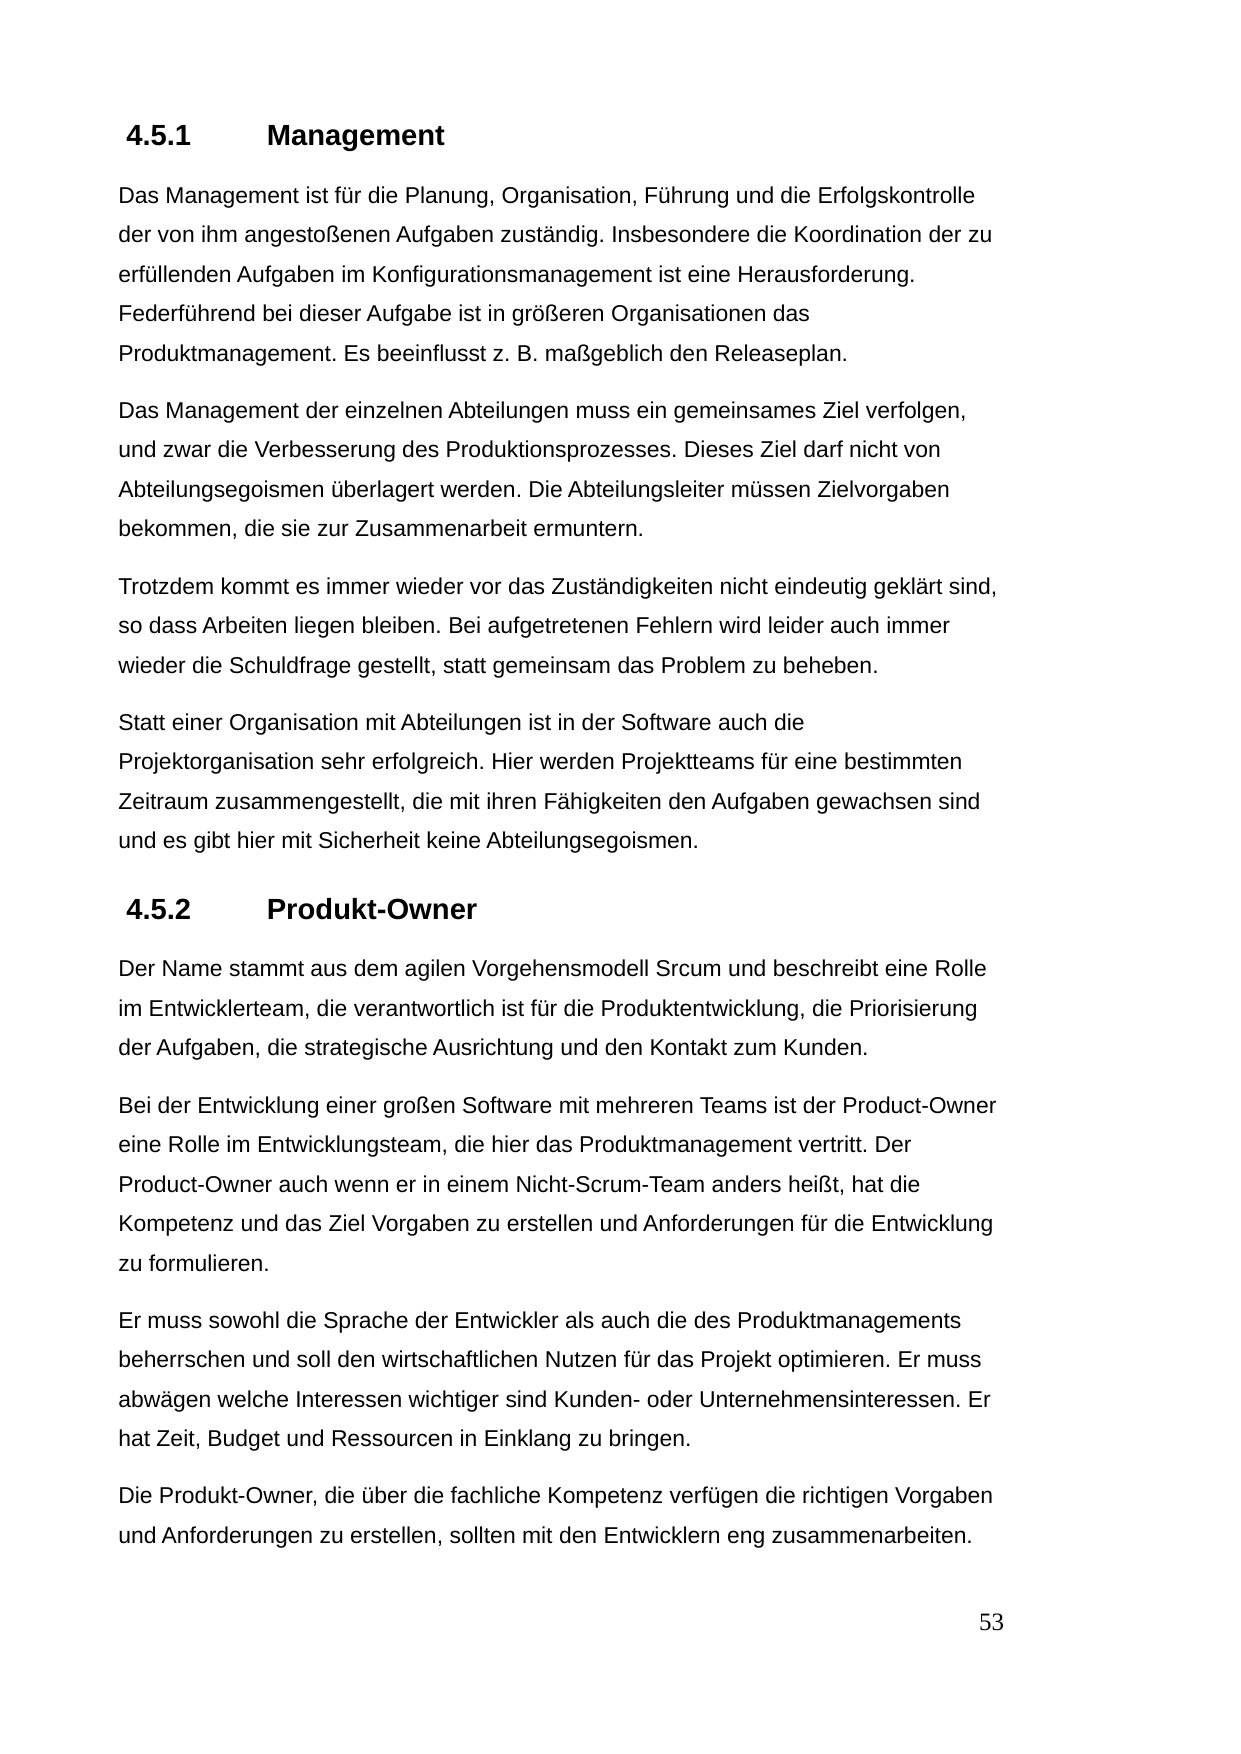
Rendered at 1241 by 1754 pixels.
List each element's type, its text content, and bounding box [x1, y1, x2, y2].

subtitle Produkt-Owner [118, 892, 1004, 925]
text Das Management der einzelnen Abteilungen muss ein gemeinsames Ziel verfolgen, und zwar die Verbesserung des Produktionsprozesses. Dieses Ziel darf nicht von Abteilungsegoismen überlagert werden. Die Abteilungsleiter müssen Zielvorgaben bekommen, die sie zur Zusammenarbeit ermuntern. [118, 397, 1004, 542]
text Trotzdem kommt es immer wieder vor das Zuständigkeiten nicht eindeutig geklärt sind, so dass Arbeiten liegen bleiben. Bei aufgetretenen Fehlern wird leider auch immer wieder die Schuldfrage gestellt, statt gemeinsam das Problem zu beheben. [118, 573, 1004, 678]
text Statt einer Organisation mit Abteilungen ist in der Software auch die Projektorganisation sehr erfolgreich. Hier werden Projektteams für eine bestimmten Zeitraum zusammengestellt, die mit ihren Fähigkeiten den Aufgaben gewachsen sind und es gibt hier mit Sicherheit keine Abteilungsegoismen. [118, 709, 1004, 853]
text Die Produkt-Owner, die über die fachliche Kompetenz verfügen die richtigen Vorgaben und Anforderungen zu erstellen, sollten mit den Entwicklern eng zusammenarbeiten. [118, 1482, 1004, 1548]
text Das Management ist für die Planung, Organisation, Führung und die Erfolgskontrolle der von ihm angestoßenen Aufgaben zuständig. Insbesondere die Koordination der zu erfüllenden Aufgaben im Konfigurationsmanagement ist eine Herausforderung. Federführend bei dieser Aufgabe ist in größeren Organisationen das Produktmanagement. Es beeinflusst z. B. maßgeblich den Releaseplan. [118, 182, 1004, 366]
text Er muss sowohl die Sprache der Entwickler als auch die des Produktmanagements beherrschen und soll den wirtschaftlichen Nutzen für das Projekt optimieren. Er muss abwägen welche Interessen wichtiger sind Kunden- oder Unternehmensinteressen. Er hat Zeit, Budget und Ressourcen in Einklang zu bringen. [118, 1307, 1004, 1451]
text Der Name stammt aus dem agilen Vorgehensmodell Srcum und beschreibt eine Rolle im Entwicklerteam, die verantwortlich ist für die Produktentwicklung, die Priorisierung der Aufgaben, die strategische Ausrichtung und den Kontakt zum Kunden. [118, 955, 1004, 1061]
subtitle Management [118, 118, 1004, 152]
text Bei der Entwicklung einer großen Software mit mehreren Teams ist der Product-Owner eine Rolle im Entwicklungsteam, die hier das Produktmanagement vertritt. Der Product-Owner auch wenn er in einem Nicht-Scrum-Team anders heißt, hat die Kompetenz und das Ziel Vorgaben zu erstellen und Anforderungen für die Entwicklung zu formulieren. [118, 1092, 1004, 1276]
